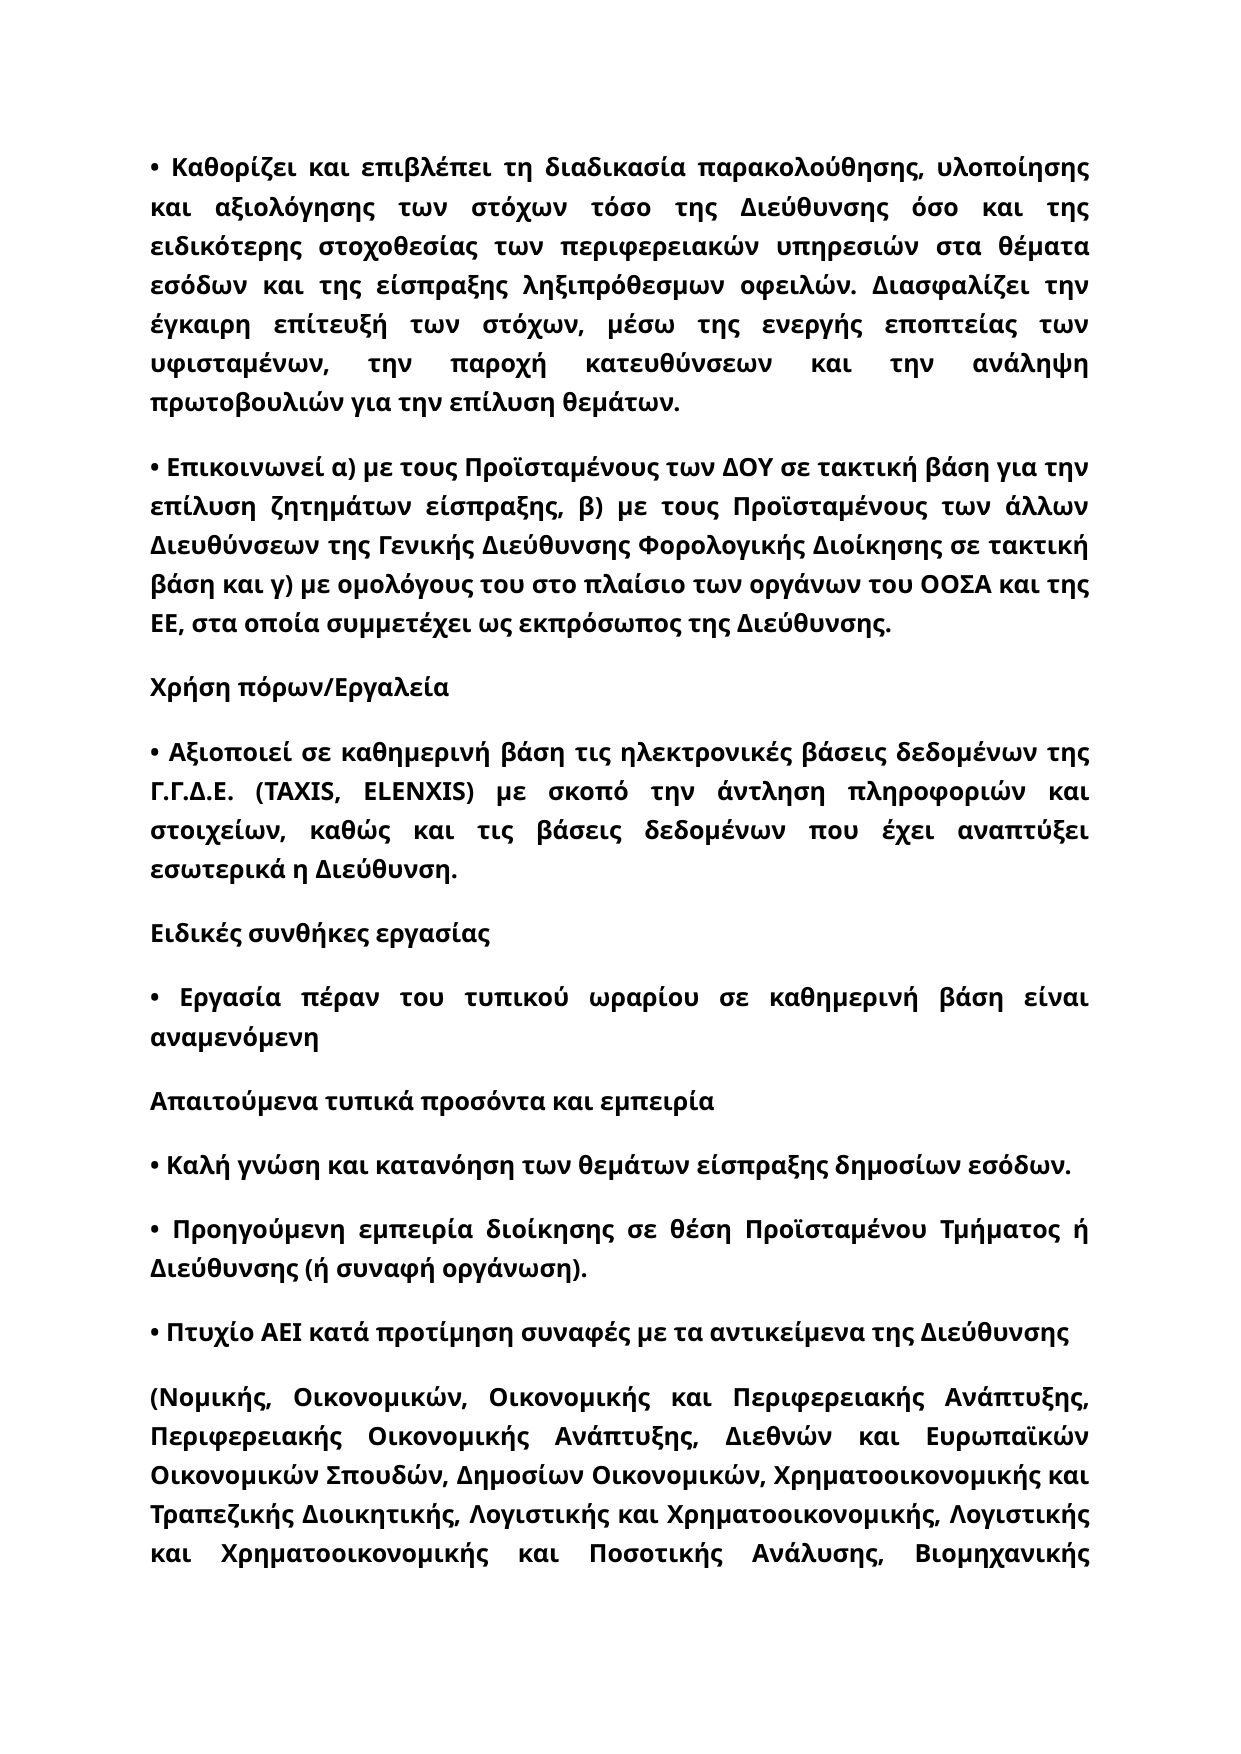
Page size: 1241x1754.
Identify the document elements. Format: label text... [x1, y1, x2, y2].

text • Προηγούμενη εμπειρία διοίκησης σε θέση Προϊσταμένου Τμήματος ή Διεύθυνσης (ή συναφή οργάνωση). [150, 1212, 1090, 1285]
text • Πτυχίο ΑΕΙ κατά προτίμηση συναφές με τα αντικείμενα της Διεύθυνσης [150, 1315, 1090, 1349]
text • Εργασία πέραν του τυπικού ωραρίου σε καθημερινή βάση είναι αναμενόμενη [150, 980, 1090, 1053]
text Απαιτούμενα τυπικά προσόντα και εμπειρία [150, 1083, 1090, 1117]
text • Επικοινωνεί α) με τους Προϊσταμένους των ΔΟΥ σε τακτική βάση για την επίλυση ζητημάτων είσπραξης, β) με τους Προϊσταμένους των άλλων Διευθύνσεων της Γενικής Διεύθυνσης Φορολογικής Διοίκησης σε τακτική βάση και γ) με ομολόγους του στο πλαίσιο των οργάνων του ΟΟΣΑ και της ΕΕ, στα οποία συμμετέχει ως εκπρόσωπος της Διεύθυνσης. [150, 449, 1090, 640]
text • Καλή γνώση και κατανόηση των θεμάτων είσπραξης δημοσίων εσόδων. [150, 1147, 1090, 1182]
text Χρήση πόρων/Εργαλεία [150, 670, 1090, 704]
text • Καθορίζει και επιβλέπει τη διαδικασία παρακολούθησης, υλοποίησης και αξιολόγησης των στόχων τόσο της Διεύθυνσης όσο και της ειδικότερης στοχοθεσίας των περιφερειακών υπηρεσιών στα θέματα εσόδων και της είσπραξης ληξιπρόθεσμων οφειλών. Διασφαλίζει την έγκαιρη επίτευξή των στόχων, μέσω της ενεργής εποπτείας των υφισταμένων, την παροχή κατευθύνσεων και την ανάληψη πρωτοβουλιών για την επίλυση θεμάτων. [150, 150, 1090, 419]
text (Νομικής, Οικονομικών, Οικονομικής και Περιφερειακής Ανάπτυξης, Περιφερειακής Οικονομικής Ανάπτυξης, Διεθνών και Ευρωπαϊκών Οικονομικών Σπουδών, Δημοσίων Οικονομικών, Χρηματοοικονομικής και Τραπεζικής Διοικητικής, Λογιστικής και Χρηματοοικονομικής, Λογιστικής και Χρηματοοικονομικής και Ποσοτικής Ανάλυσης, Βιομηχανικής [150, 1379, 1090, 1570]
text • Αξιοποιεί σε καθημερινή βάση τις ηλεκτρονικές βάσεις δεδομένων της Γ.Γ.Δ.Ε. (TAXIS, ELENXIS) με σκοπό την άντληση πληροφοριών και στοιχείων, καθώς και τις βάσεις δεδομένων που έχει αναπτύξει εσωτερικά η Διεύθυνση. [150, 734, 1090, 886]
text Ειδικές συνθήκες εργασίας [150, 916, 1090, 950]
